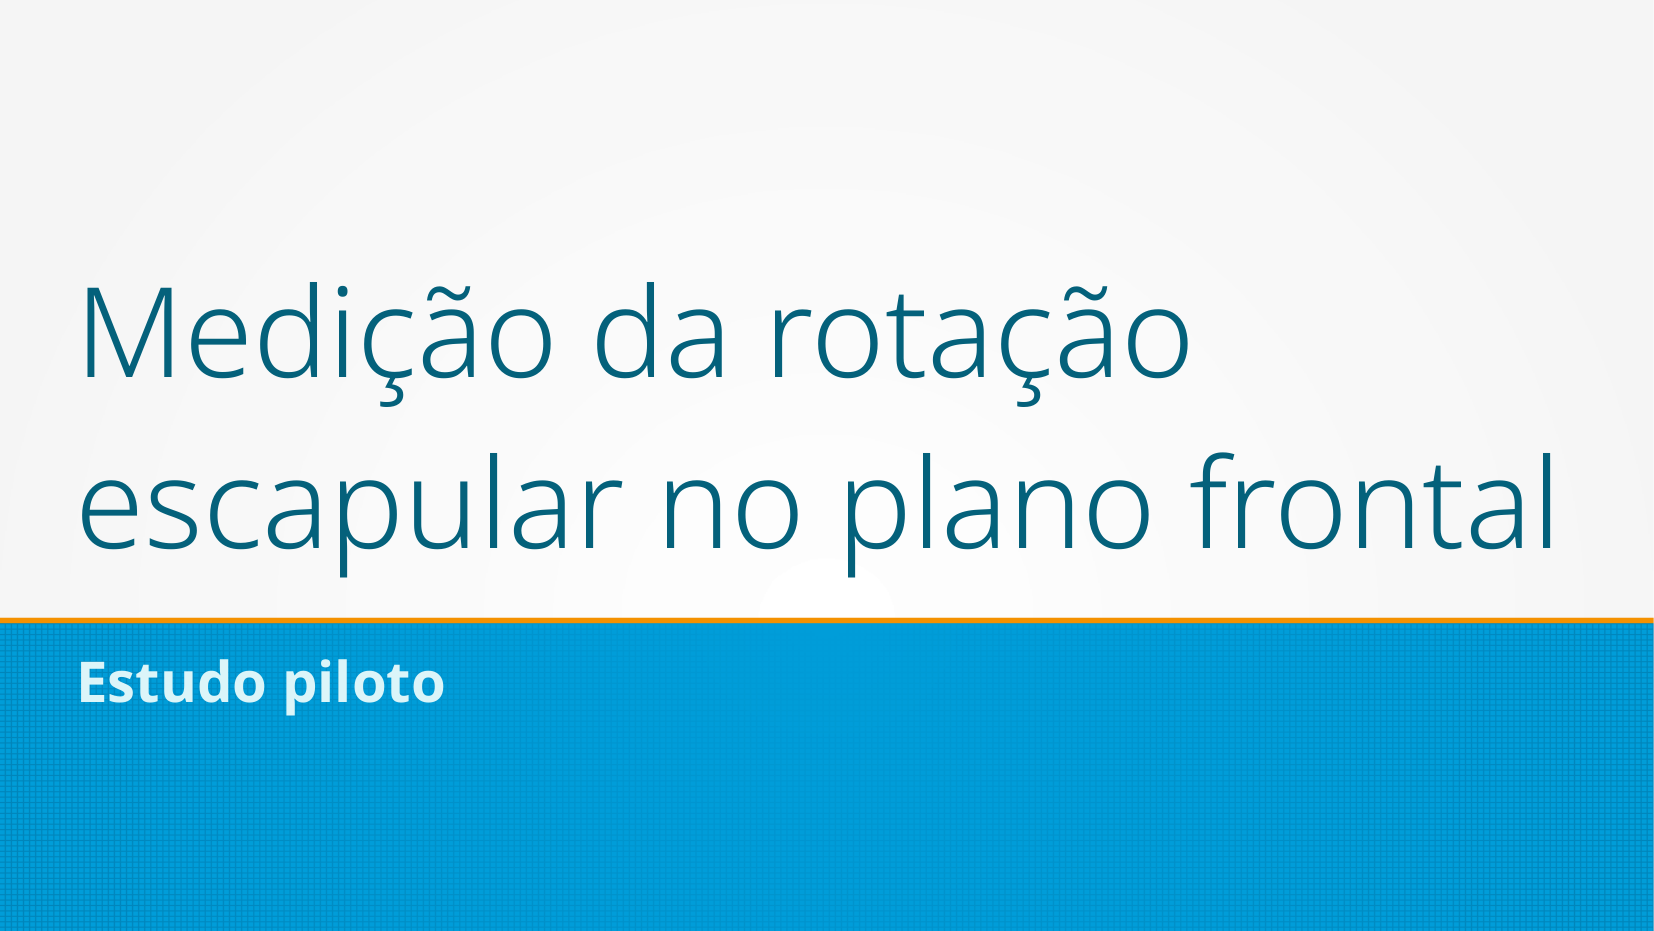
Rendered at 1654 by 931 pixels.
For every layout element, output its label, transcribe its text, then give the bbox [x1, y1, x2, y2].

picture [0, 0, 1654, 623]
subtitle Estudo piloto [76, 641, 1564, 833]
title Medição da rotação escapular no plano frontal [75, 37, 1564, 585]
